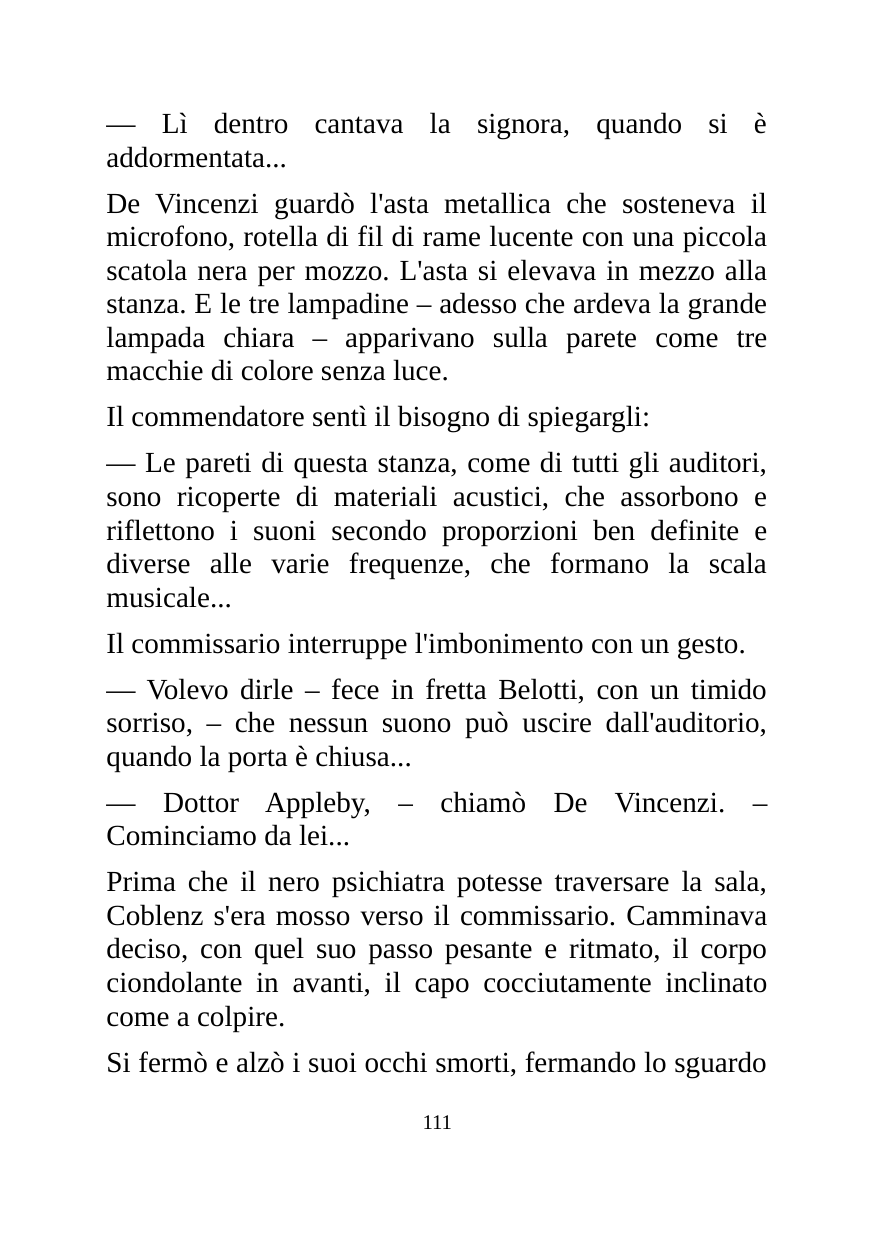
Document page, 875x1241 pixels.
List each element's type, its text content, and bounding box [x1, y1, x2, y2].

text — Volevo dirle – fece in fretta Belotti, con un timido sorriso, – che nessun suono può uscire dall'auditorio, quando la porta è chiusa... [106, 672, 768, 772]
text — Lì dentro cantava la signora, quando si è addormentata... [106, 106, 768, 173]
text Si fermò e alzò i suoi occhi smorti, fermando lo sguardo [106, 1045, 768, 1078]
text De Vincenzi guardò l'asta metallica che sosteneva il microfono, rotella di fil di rame lucente con una piccola scatola nera per mozzo. L'asta si elevava in mezzo alla stanza. E le tre lampadine – adesso che ardeva la grande lampada chiara – apparivano sulla parete come tre macchie di colore senza luce. [106, 186, 768, 387]
text Il commendatore sentì il bisogno di spiegargli: [106, 399, 768, 433]
text — Le pareti di questa stanza, come di tutti gli auditori, sono ricoperte di materiali acustici, che assorbono e riflettono i suoni secondo proporzioni ben definite e diverse alle varie frequenze, che formano la scala musicale... [106, 446, 768, 613]
text Prima che il nero psichiatra potesse traversare la sala, Coblenz s'era mosso verso il commissario. Camminava deciso, con quel suo passo pesante e ritmato, il corpo ciondolante in avanti, il capo cocciutamente inclinato come a colpire. [106, 864, 768, 1032]
text Il commissario interruppe l'imbonimento con un gesto. [106, 626, 768, 659]
text — Dottor Appleby, – chiamò De Vincenzi. – Cominciamo da lei... [106, 785, 768, 852]
